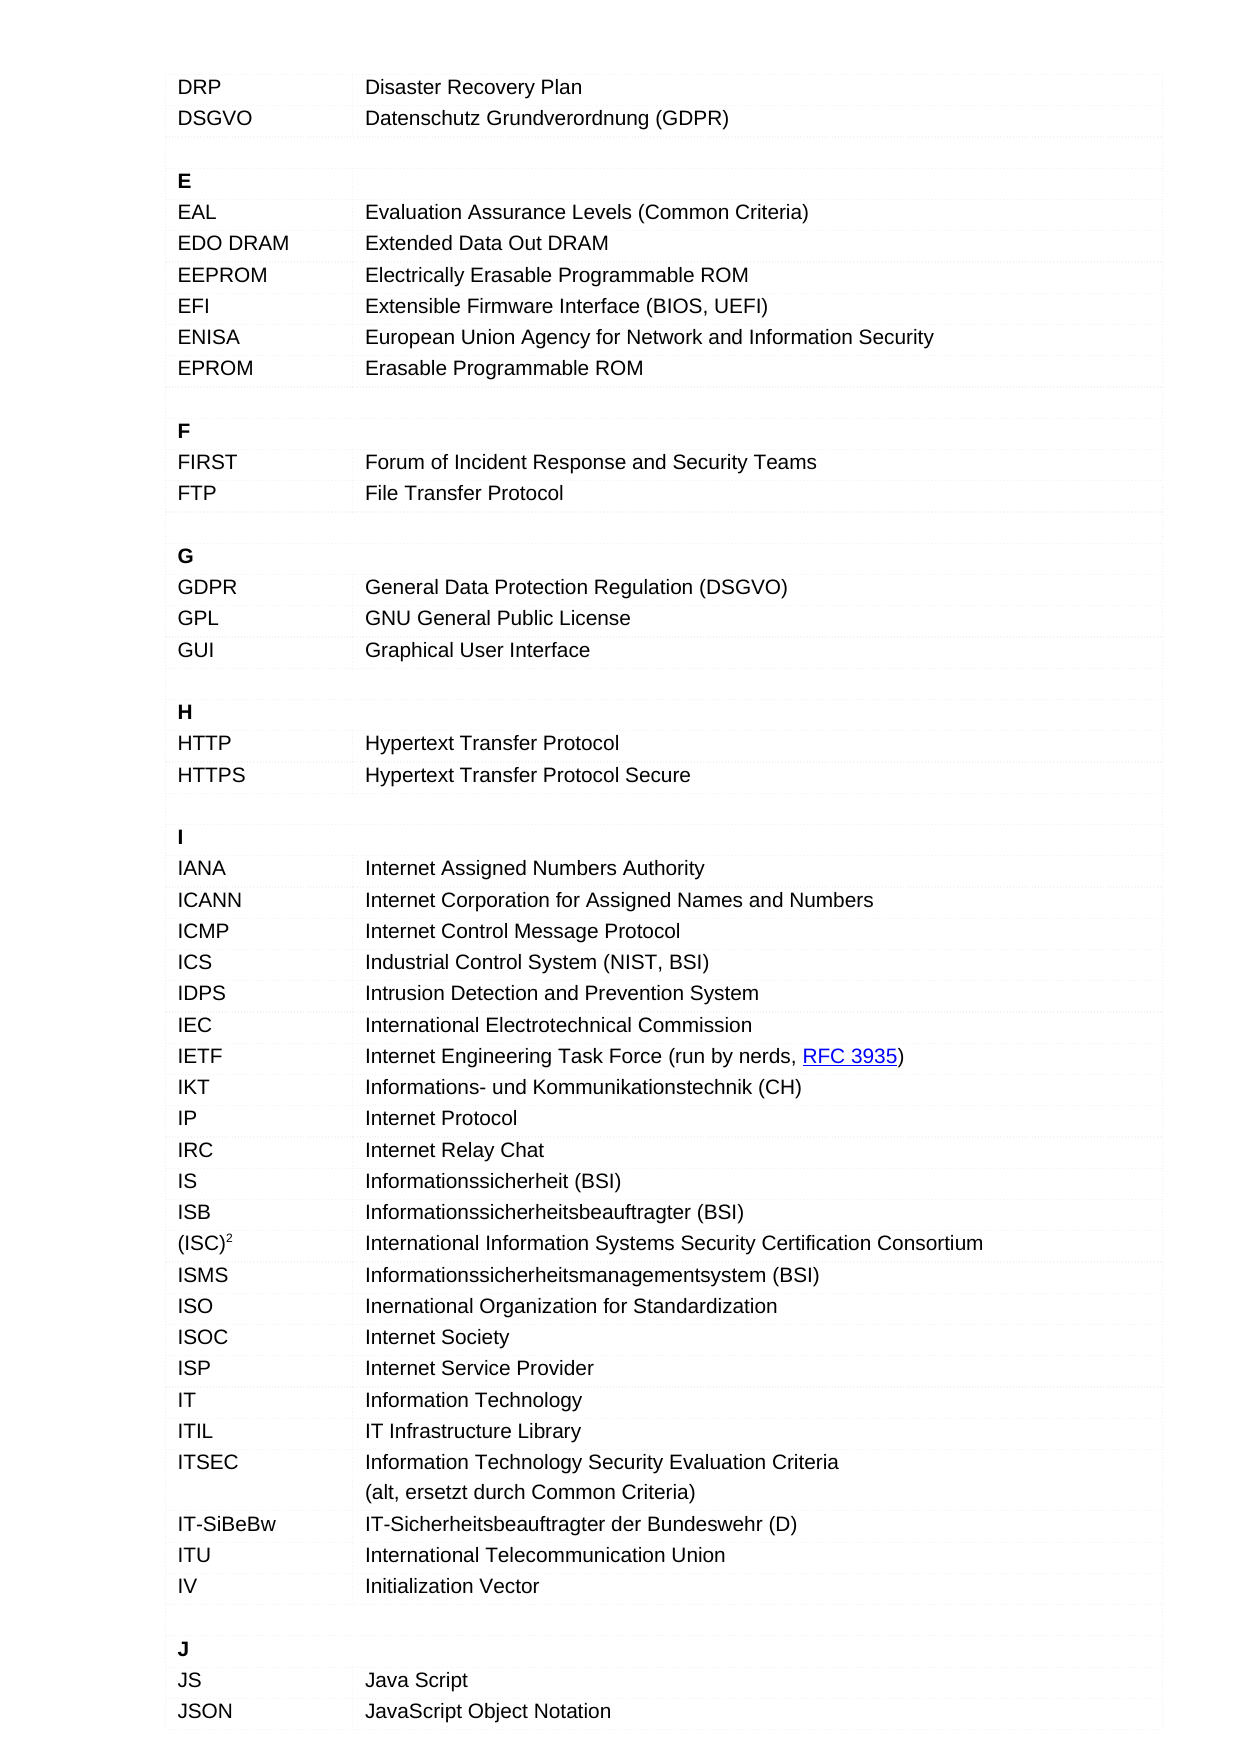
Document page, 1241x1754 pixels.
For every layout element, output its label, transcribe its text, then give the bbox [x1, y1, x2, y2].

table_cell Internet Assigned Numbers Authority [353, 855, 1162, 886]
table_cell [165, 668, 1162, 699]
table_cell Intrusion Detection and Prevention System [353, 980, 1162, 1011]
table_cell Hypertext Transfer Protocol [353, 730, 1162, 761]
table_cell IDPS [165, 980, 353, 1011]
table_cell Java Script [353, 1667, 1162, 1698]
table_cell IETF [165, 1043, 353, 1074]
table_cell Industrial Control System (NIST, BSI) [353, 949, 1162, 980]
table_cell [165, 1604, 1162, 1635]
table_cell ISOC [165, 1324, 353, 1355]
table_cell GNU General Public License [353, 605, 1162, 636]
table_cell F [165, 418, 1162, 449]
table_cell EDO DRAM [165, 230, 353, 261]
table_cell [165, 793, 1162, 824]
table_cell [353, 168, 1162, 199]
table_cell DSGVO [165, 105, 353, 136]
table_cell JavaScript Object Notation [353, 1698, 1162, 1729]
table_cell [165, 511, 1162, 543]
table_cell IANA [165, 855, 353, 886]
table_cell Extensible Firmware Interface (BIOS, UEFI) [353, 293, 1162, 324]
table_cell ICANN [165, 886, 353, 918]
table_cell ICS [165, 949, 353, 980]
table_cell Informationssicherheitsbeauftragter (BSI) [353, 1199, 1162, 1230]
table_cell JSON [165, 1698, 353, 1729]
table_cell Internet Society [353, 1324, 1162, 1355]
table_cell Internet Service Provider [353, 1355, 1162, 1386]
table_cell GUI [165, 636, 353, 668]
table_cell IP [165, 1105, 353, 1136]
table_cell IEC [165, 1011, 353, 1043]
table_cell FIRST [165, 449, 353, 480]
table_cell International Telecommunication Union [353, 1542, 1162, 1573]
table_cell Informations- und Kommunikationstechnik (CH) [353, 1074, 1162, 1105]
table_cell EEPROM [165, 261, 353, 293]
table_cell IKT [165, 1074, 353, 1105]
table_cell DRP [165, 74, 353, 105]
table_cell Internet Engineering Task Force (run by nerds, RFC 3935) [353, 1043, 1162, 1074]
table_cell IV [165, 1573, 353, 1604]
table_cell EFI [165, 293, 353, 324]
table_cell General Data Protection Regulation (DSGVO) [353, 574, 1162, 605]
table_cell ENISA [165, 324, 353, 355]
table_cell ISP [165, 1355, 353, 1386]
table_cell Information Technology Security Evaluation Criteria (alt, ersetzt durch Common Criteria) [353, 1449, 1162, 1510]
table_cell Internet Control Message Protocol [353, 918, 1162, 949]
table_cell European Union Agency for Network and Information Security [353, 324, 1162, 355]
table_cell J [165, 1635, 1162, 1667]
table_cell Internet Protocol [353, 1105, 1162, 1136]
table_cell E [165, 168, 353, 199]
table_cell EAL [165, 199, 353, 230]
table_cell Datenschutz Grundverordnung (GDPR) [353, 105, 1162, 136]
table_cell G [165, 543, 1162, 574]
table_cell ICMP [165, 918, 353, 949]
table_cell IS [165, 1168, 353, 1199]
table_cell Informationssicherheit (BSI) [353, 1168, 1162, 1199]
table_cell ITSEC [165, 1449, 353, 1510]
table_cell IT-Sicherheitsbeauftragter der Bundeswehr (D) [353, 1510, 1162, 1542]
table_cell Graphical User Interface [353, 636, 1162, 668]
table_cell Forum of Incident Response and Security Teams [353, 449, 1162, 480]
table_cell ITIL [165, 1418, 353, 1449]
table_cell International Information Systems Security Certification Consortium [353, 1230, 1162, 1261]
table_cell File Transfer Protocol [353, 480, 1162, 511]
table_cell ISO [165, 1293, 353, 1324]
table_cell Hypertext Transfer Protocol Secure [353, 761, 1162, 793]
table_cell Initialization Vector [353, 1573, 1162, 1604]
table_cell [165, 136, 1162, 168]
table_cell JS [165, 1667, 353, 1698]
table_cell Electrically Erasable Programmable ROM [353, 261, 1162, 293]
table_cell Information Technology [353, 1386, 1162, 1418]
table_cell Extended Data Out DRAM [353, 230, 1162, 261]
table_cell H [165, 699, 1162, 730]
table_cell GPL [165, 605, 353, 636]
table_cell Internet Relay Chat [353, 1136, 1162, 1168]
table_cell HTTP [165, 730, 353, 761]
table_cell Disaster Recovery Plan [353, 74, 1162, 105]
table_cell Inernational Organization for Standardization [353, 1293, 1162, 1324]
table_cell International Electrotechnical Commission [353, 1011, 1162, 1043]
table_cell IT [165, 1386, 353, 1418]
table_cell IT Infrastructure Library [353, 1418, 1162, 1449]
table_cell GDPR [165, 574, 353, 605]
table_cell Erasable Programmable ROM [353, 355, 1162, 386]
table_cell Informationssicherheitsmanagementsystem (BSI) [353, 1261, 1162, 1293]
table_cell FTP [165, 480, 353, 511]
table_cell ISB [165, 1199, 353, 1230]
table_cell IRC [165, 1136, 353, 1168]
table_cell (ISC)2 [165, 1230, 353, 1261]
table_cell Internet Corporation for Assigned Names and Numbers [353, 886, 1162, 918]
table_cell EPROM [165, 355, 353, 386]
table_cell ISMS [165, 1261, 353, 1293]
table_cell IT-SiBeBw [165, 1510, 353, 1542]
table_cell HTTPS [165, 761, 353, 793]
table_cell Evaluation Assurance Levels (Common Criteria) [353, 199, 1162, 230]
table_cell ITU [165, 1542, 353, 1573]
table_cell I [165, 824, 1162, 855]
table_cell [165, 386, 1162, 418]
